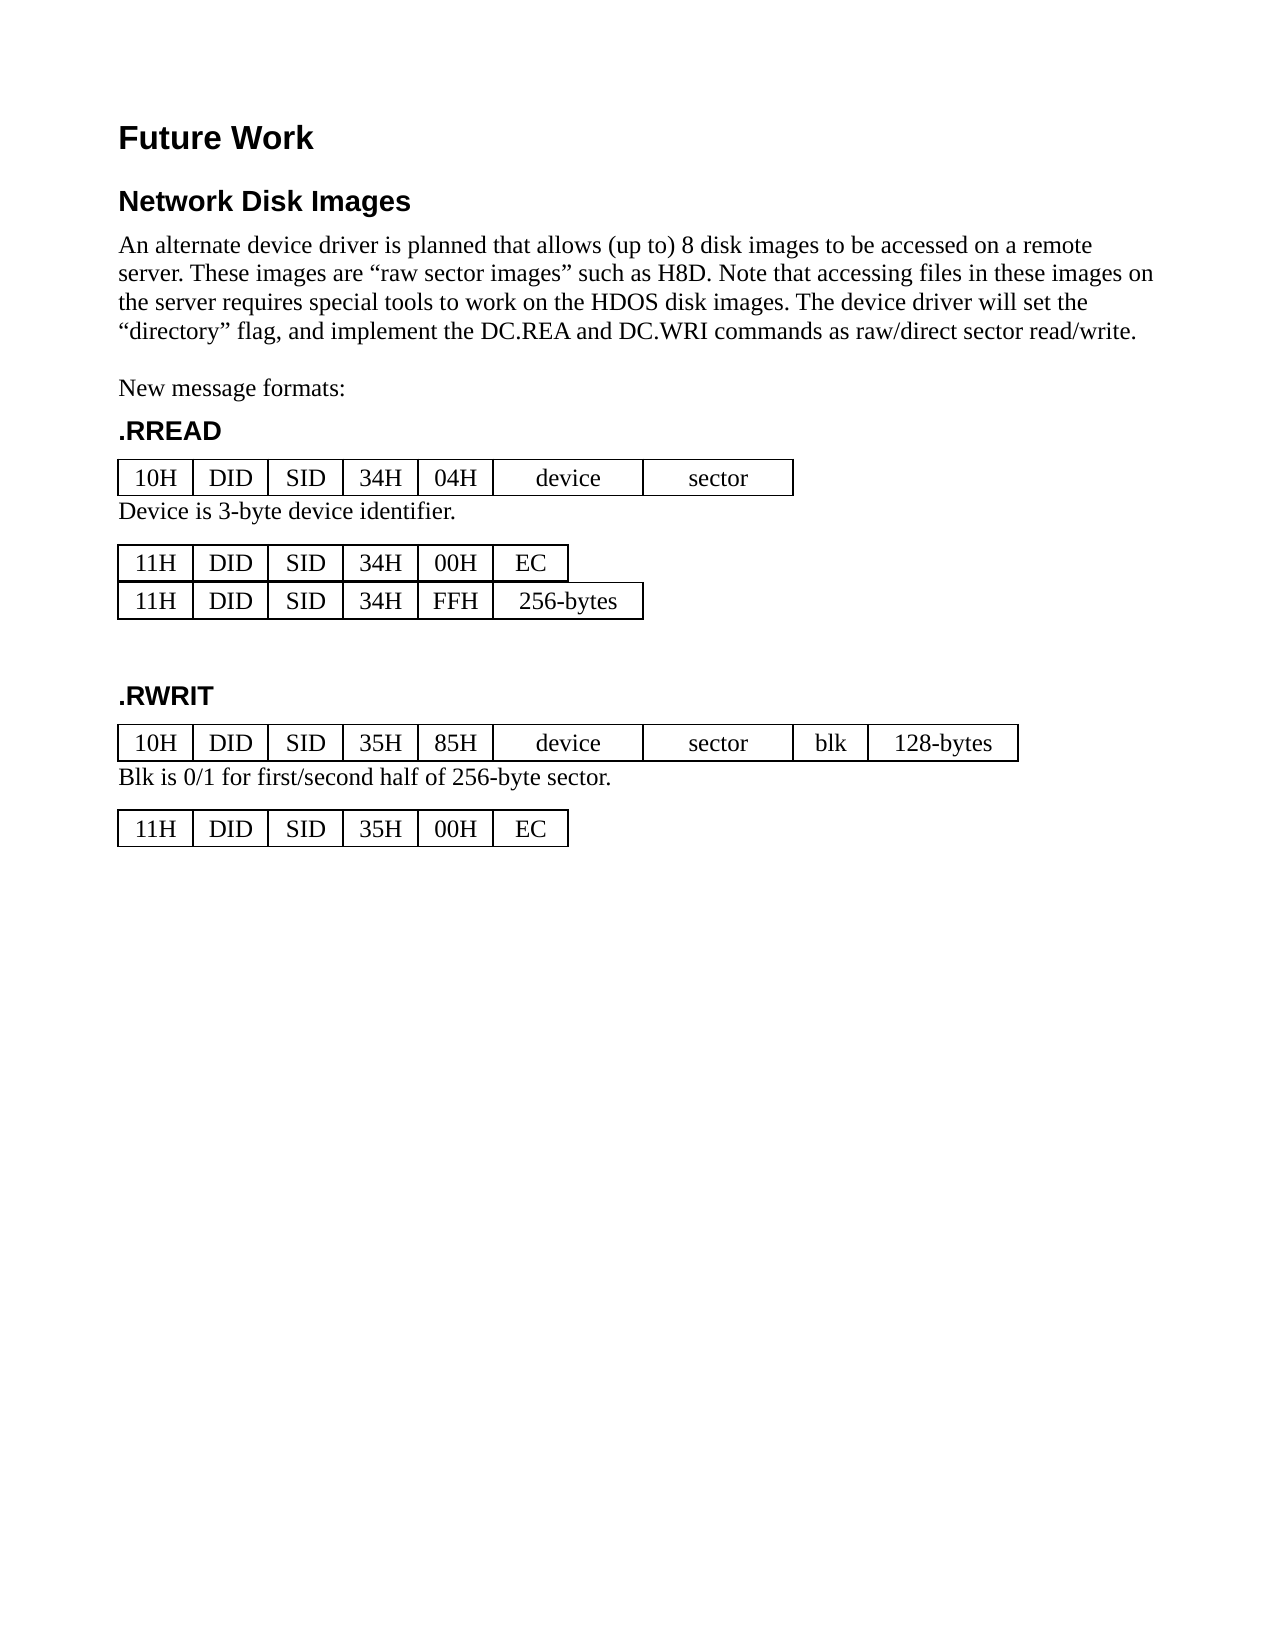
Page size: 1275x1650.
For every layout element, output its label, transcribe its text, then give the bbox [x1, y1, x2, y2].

table_header SID [269, 546, 342, 580]
table_header 256-bytes [494, 583, 642, 618]
table_header device [494, 725, 642, 760]
table_header EC [494, 811, 567, 846]
table_header 128-bytes [869, 725, 1017, 760]
text New message formats: [118, 373, 1157, 402]
table_header 35H [344, 811, 417, 846]
table_header 00H [419, 811, 492, 846]
table_header 34H [344, 546, 417, 580]
table_header SID [269, 725, 342, 760]
table_header SID [269, 583, 342, 618]
table_header 10H [119, 460, 192, 495]
text Blk is 0/1 for first/second half of 256-byte sector. [118, 762, 1157, 790]
subtitle Future Work [118, 118, 1157, 157]
table_header DID [194, 725, 267, 760]
table_header sector [644, 460, 792, 495]
table_header 11H [119, 811, 192, 846]
table_header EC [494, 546, 567, 580]
table_header 34H [344, 583, 417, 618]
table_header 85H [419, 725, 492, 760]
subtitle .RREAD [118, 415, 1157, 446]
table_header SID [269, 460, 342, 495]
table_header 11H [119, 546, 192, 580]
table_header SID [269, 811, 342, 846]
table_header blk [794, 725, 867, 760]
table_header 10H [119, 725, 192, 760]
table_header DID [194, 583, 267, 618]
table_header 34H [344, 460, 417, 495]
text An alternate device driver is planned that allows (up to) 8 disk images to be accessed on a remote server. These images are “raw sector images” such as H8D. Note that accessing files in these images on the server requires special tools to work on the HDOS disk images. The device driver will set the “directory” flag, and implement the DC.REA and DC.WRI commands as raw/direct sector read/write. [118, 230, 1157, 345]
table_header device [494, 460, 642, 495]
table_header 35H [344, 725, 417, 760]
table_header sector [644, 725, 792, 760]
table_header 11H [119, 583, 192, 618]
table_header DID [194, 546, 267, 580]
table_header 00H [419, 546, 492, 580]
table_header 04H [419, 460, 492, 495]
table_header DID [194, 460, 267, 495]
subtitle Network Disk Images [118, 184, 1157, 217]
table_header DID [194, 811, 267, 846]
table_header FFH [419, 583, 492, 618]
subtitle .RWRIT [118, 680, 1157, 711]
text Device is 3-byte device identifier. [118, 496, 1157, 525]
